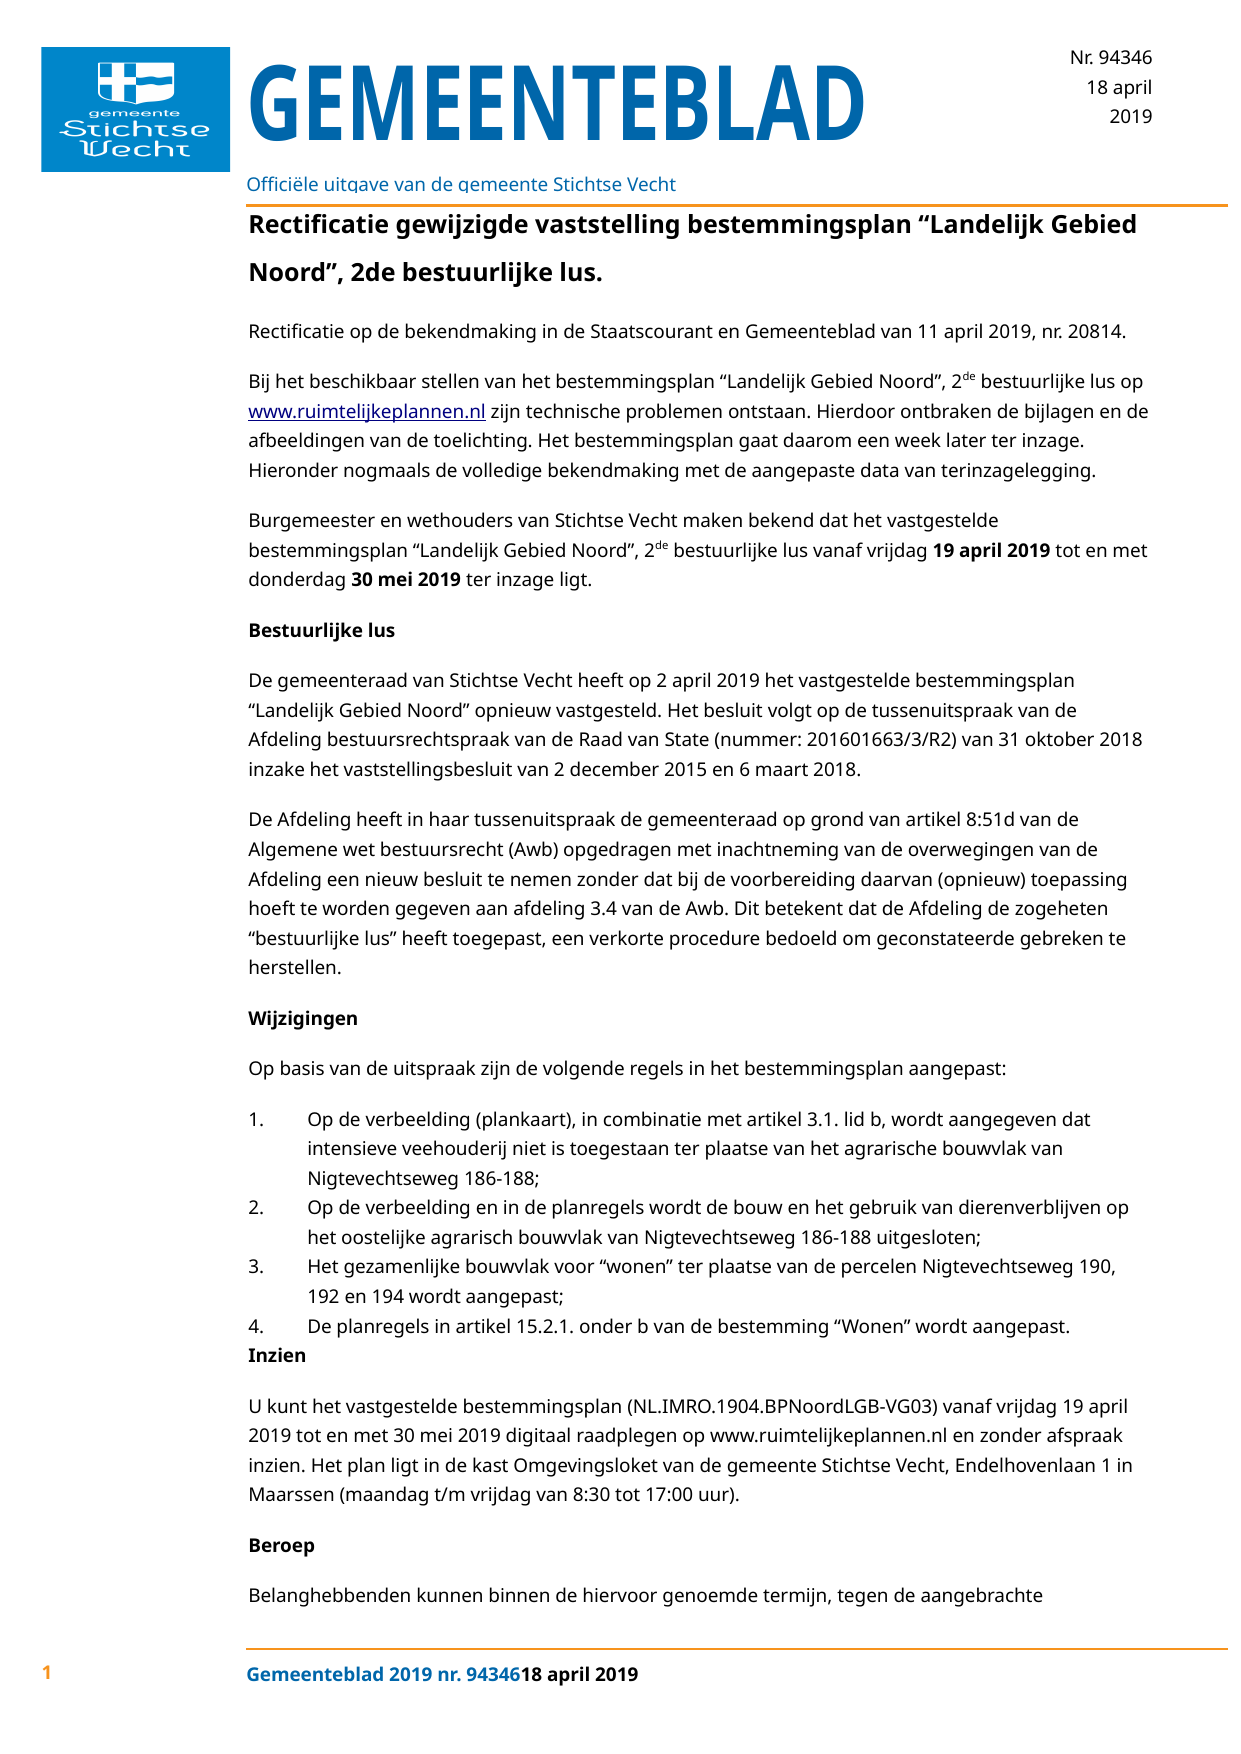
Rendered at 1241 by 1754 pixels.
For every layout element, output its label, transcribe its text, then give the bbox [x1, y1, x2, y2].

list Op de verbeelding (plankaart), in combinatie met artikel 3.1. lid b, wordt aangegeven dat intensieve veehouderij niet is toegestaan ter plaatse van het agrarische bouwvlak van Nigtevechtseweg 186-188; [248, 1106, 1152, 1191]
text Beroep [248, 1532, 1152, 1558]
text Belanghebbenden kunnen binnen de hiervoor genoemde termijn, tegen de aangebrachte [248, 1582, 1152, 1608]
text Inzien [248, 1342, 1152, 1368]
picture [99, 63, 135, 101]
list De planregels in artikel 15.2.1. onder b van de bestemming “Wonen” wordt aangepast. [248, 1313, 1152, 1339]
picture [137, 63, 174, 103]
text Rectificatie op de bekendmaking in de Staatscourant en Gemeenteblad van 11 april 2019, nr. 20814. [248, 318, 1152, 344]
text De gemeenteraad van Stichtse Vecht heeft op 2 april 2019 het vastgestelde bestemmingsplan “Landelijk Gebied Noord” opnieuw vastgesteld. Het besluit volgt op de tussenuitspraak van de Afdeling bestuursrechtspraak van de Raad van State (nummer: 201601663/3/R2) van 31 oktober 2018 inzake het vaststellingsbesluit van 2 december 2015 en 6 maart 2018. [248, 667, 1152, 782]
list Het gezamenlijke bouwvlak voor “wonen” ter plaatse van de percelen Nigtevechtseweg 190, 192 en 194 wordt aangepast; [248, 1254, 1152, 1309]
list Op de verbeelding en in de planregels wordt de bouw en het gebruik van dierenverblijven op het oostelijke agrarisch bouwvlak van Nigtevechtseweg 186-188 uitgesloten; [248, 1194, 1152, 1250]
text Bestuurlijke lus [248, 617, 1152, 643]
text Wijzigingen [248, 1005, 1152, 1031]
text De Afdeling heeft in haar tussenuitspraak de gemeenteraad op grond van artikel 8:51d van de Algemene wet bestuursrecht (Awb) opgedragen met inachtneming van de overwegingen van de Afdeling een nieuw besluit te nemen zonder dat bij de voorbereiding daarvan (opnieuw) toepassing hoeft te worden gegeven aan afdeling 3.4 van de Awb. Dit betekent dat de Afdeling de zogeheten “bestuurlijke lus” heeft toegepast, een verkorte procedure bedoeld om geconstateerde gebreken te herstellen. [248, 807, 1152, 980]
text Rectificatie gewijzigde vaststelling bestemmingsplan “Landelijk Gebied Noord’’, 2de bestuurlijke lus. [248, 207, 1152, 288]
text Bij het beschikbaar stellen van het bestemmingsplan “Landelijk Gebied Noord”, 2de bestuurlijke lus op www.ruimtelijkeplannen.nl zijn technische problemen ontstaan. Hierdoor ontbraken de bijlagen en de afbeeldingen van de toelichting. Het bestemmingsplan gaat daarom een week later ter inzage. Hieronder nogmaals de volledige bekendmaking met de aangepaste data van terinzagelegging. [248, 368, 1152, 483]
text U kunt het vastgestelde bestemmingsplan (NL.IMRO.1904.BPNoordLGB-VG03) vanaf vrijdag 19 april 2019 tot en met 30 mei 2019 digitaal raadplegen op www.ruimtelijkeplannen.nl en zonder afspraak inzien. Het plan ligt in de kast Omgevingsloket van de gemeente Stichtse Vecht, Endelhovenlaan 1 in Maarssen (maandag t/m vrijdag van 8:30 tot 17:00 uur). [248, 1393, 1152, 1507]
text Op basis van de uitspraak zijn de volgende regels in het bestemmingsplan aangepast: [248, 1055, 1152, 1081]
text Burgemeester en wethouders van Stichtse Vecht maken bekend dat het vastgestelde bestemmingsplan “Landelijk Gebied Noord”, 2de bestuurlijke lus vanaf vrijdag 19 april 2019 tot en met donderdag 30 mei 2019 ter inzage ligt. [248, 507, 1152, 592]
